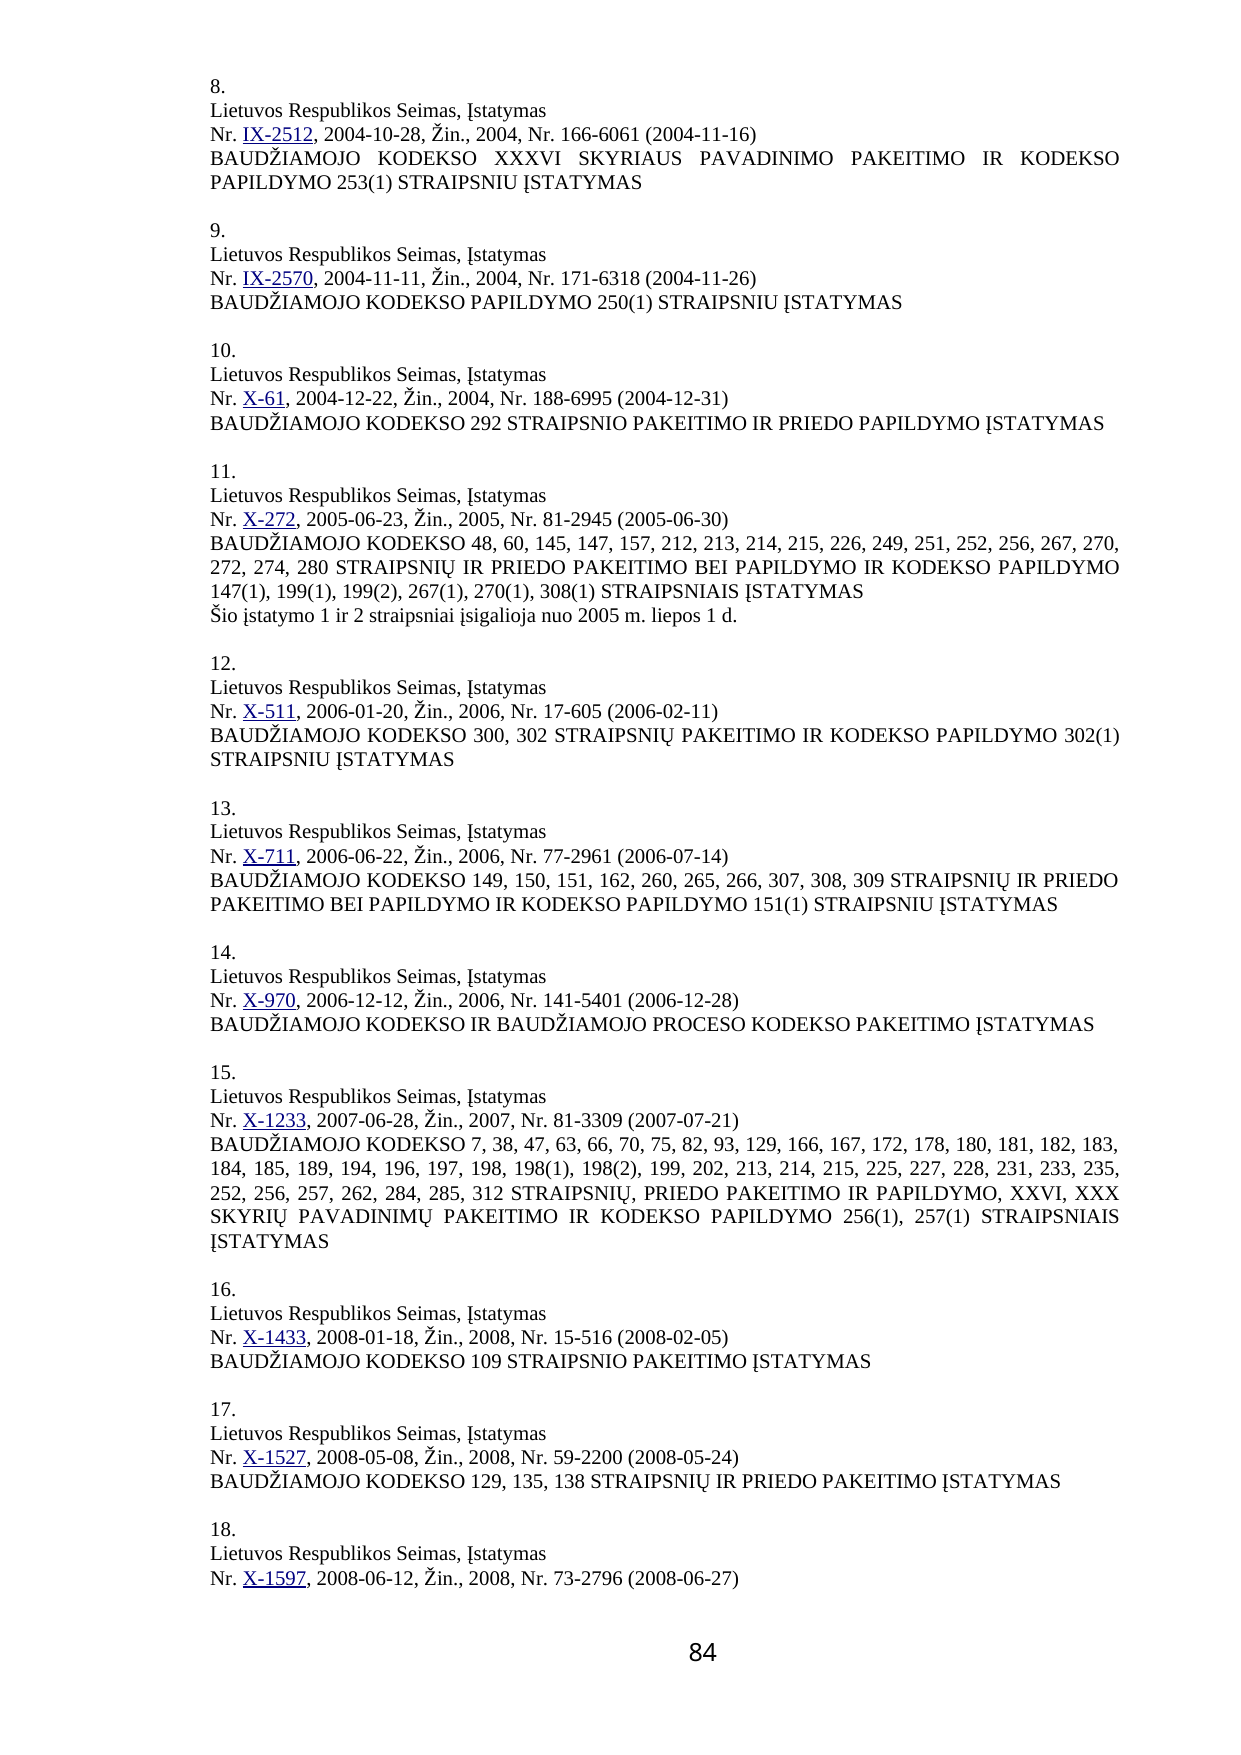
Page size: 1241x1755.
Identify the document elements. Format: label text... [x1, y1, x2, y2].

text Lietuvos Respublikos Seimas, Įstatymas [210, 675, 1120, 699]
text Lietuvos Respublikos Seimas, Įstatymas [210, 964, 1120, 988]
text Lietuvos Respublikos Seimas, Įstatymas [210, 362, 1120, 386]
text BAUDŽIAMOJO KODEKSO 109 STRAIPSNIO PAKEITIMO ĮSTATYMAS [210, 1349, 1120, 1373]
text 15. [210, 1060, 1120, 1084]
text Nr. X-1527, 2008-05-08, Žin., 2008, Nr. 59-2200 (2008-05-24) [210, 1445, 1120, 1469]
text Nr. IX-2570, 2004-11-11, Žin., 2004, Nr. 171-6318 (2004-11-26) [210, 266, 1120, 290]
text BAUDŽIAMOJO KODEKSO 129, 135, 138 STRAIPSNIŲ IR PRIEDO PAKEITIMO ĮSTATYMAS [210, 1469, 1120, 1493]
text Nr. X-1433, 2008-01-18, Žin., 2008, Nr. 15-516 (2008-02-05) [210, 1325, 1120, 1349]
text Nr. X-1233, 2007-06-28, Žin., 2007, Nr. 81-3309 (2007-07-21) [210, 1108, 1120, 1132]
text 11. [210, 458, 1120, 483]
text 10. [210, 338, 1120, 362]
text 16. [210, 1277, 1120, 1301]
text Lietuvos Respublikos Seimas, Įstatymas [210, 1301, 1120, 1325]
text 9. [210, 218, 1120, 242]
text 17. [210, 1397, 1120, 1421]
text 13. [210, 795, 1120, 819]
text Nr. X-511, 2006-01-20, Žin., 2006, Nr. 17-605 (2006-02-11) [210, 699, 1120, 723]
text BAUDŽIAMOJO KODEKSO 48, 60, 145, 147, 157, 212, 213, 214, 215, 226, 249, 251, 252, 256, 267, 270, 272, 274, 280 STRAIPSNIŲ IR PRIEDO PAKEITIMO BEI PAPILDYMO IR KODEKSO PAPILDYMO 147(1), 199(1), 199(2), 267(1), 270(1), 308(1) STRAIPSNIAIS ĮSTATYMAS [210, 531, 1120, 603]
text 18. [210, 1517, 1120, 1541]
text 8. [210, 73, 1120, 98]
text Nr. X-61, 2004-12-22, Žin., 2004, Nr. 188-6995 (2004-12-31) [210, 386, 1120, 410]
text Nr. X-272, 2005-06-23, Žin., 2005, Nr. 81-2945 (2005-06-30) [210, 507, 1120, 531]
text Nr. X-711, 2006-06-22, Žin., 2006, Nr. 77-2961 (2006-07-14) [210, 843, 1120, 868]
text Nr. X-1597, 2008-06-12, Žin., 2008, Nr. 73-2796 (2008-06-27) [210, 1565, 1120, 1589]
text Lietuvos Respublikos Seimas, Įstatymas [210, 483, 1120, 507]
text 14. [210, 940, 1120, 964]
text Lietuvos Respublikos Seimas, Įstatymas [210, 242, 1120, 266]
text Lietuvos Respublikos Seimas, Įstatymas [210, 819, 1120, 843]
text Nr. IX-2512, 2004-10-28, Žin., 2004, Nr. 166-6061 (2004-11-16) [210, 122, 1120, 146]
text BAUDŽIAMOJO KODEKSO 300, 302 STRAIPSNIŲ PAKEITIMO IR KODEKSO PAPILDYMO 302(1) STRAIPSNIU ĮSTATYMAS [210, 723, 1120, 771]
text BAUDŽIAMOJO KODEKSO 7, 38, 47, 63, 66, 70, 75, 82, 93, 129, 166, 167, 172, 178, 180, 181, 182, 183, 184, 185, 189, 194, 196, 197, 198, 198(1), 198(2), 199, 202, 213, 214, 215, 225, 227, 228, 231, 233, 235, 252, 256, 257, 262, 284, 285, 312 STRAIPSNIŲ, PRIEDO PAKEITIMO IR PAPILDYMO, XXVI, XXX SKYRIŲ PAVADINIMŲ PAKEITIMO IR KODEKSO PAPILDYMO 256(1), 257(1) STRAIPSNIAIS ĮSTATYMAS [210, 1132, 1120, 1253]
text Šio įstatymo 1 ir 2 straipsniai įsigalioja nuo 2005 m. liepos 1 d. [210, 603, 1120, 627]
text BAUDŽIAMOJO KODEKSO 149, 150, 151, 162, 260, 265, 266, 307, 308, 309 STRAIPSNIŲ IR PRIEDO PAKEITIMO BEI PAPILDYMO IR KODEKSO PAPILDYMO 151(1) STRAIPSNIU ĮSTATYMAS [210, 868, 1120, 916]
text Lietuvos Respublikos Seimas, Įstatymas [210, 1084, 1120, 1108]
text Nr. X-970, 2006-12-12, Žin., 2006, Nr. 141-5401 (2006-12-28) [210, 988, 1120, 1012]
text BAUDŽIAMOJO KODEKSO 292 STRAIPSNIO PAKEITIMO IR PRIEDO PAPILDYMO ĮSTATYMAS [210, 410, 1120, 434]
text Lietuvos Respublikos Seimas, Įstatymas [210, 1421, 1120, 1445]
text Lietuvos Respublikos Seimas, Įstatymas [210, 1541, 1120, 1565]
text BAUDŽIAMOJO KODEKSO IR BAUDŽIAMOJO PROCESO KODEKSO PAKEITIMO ĮSTATYMAS [210, 1012, 1120, 1036]
text Lietuvos Respublikos Seimas, Įstatymas [210, 98, 1120, 122]
text 12. [210, 651, 1120, 675]
text BAUDŽIAMOJO KODEKSO PAPILDYMO 250(1) STRAIPSNIU ĮSTATYMAS [210, 290, 1120, 314]
text BAUDŽIAMOJO KODEKSO XXXVI SKYRIAUS PAVADINIMO PAKEITIMO IR KODEKSO PAPILDYMO 253(1) STRAIPSNIU ĮSTATYMAS [210, 146, 1120, 194]
